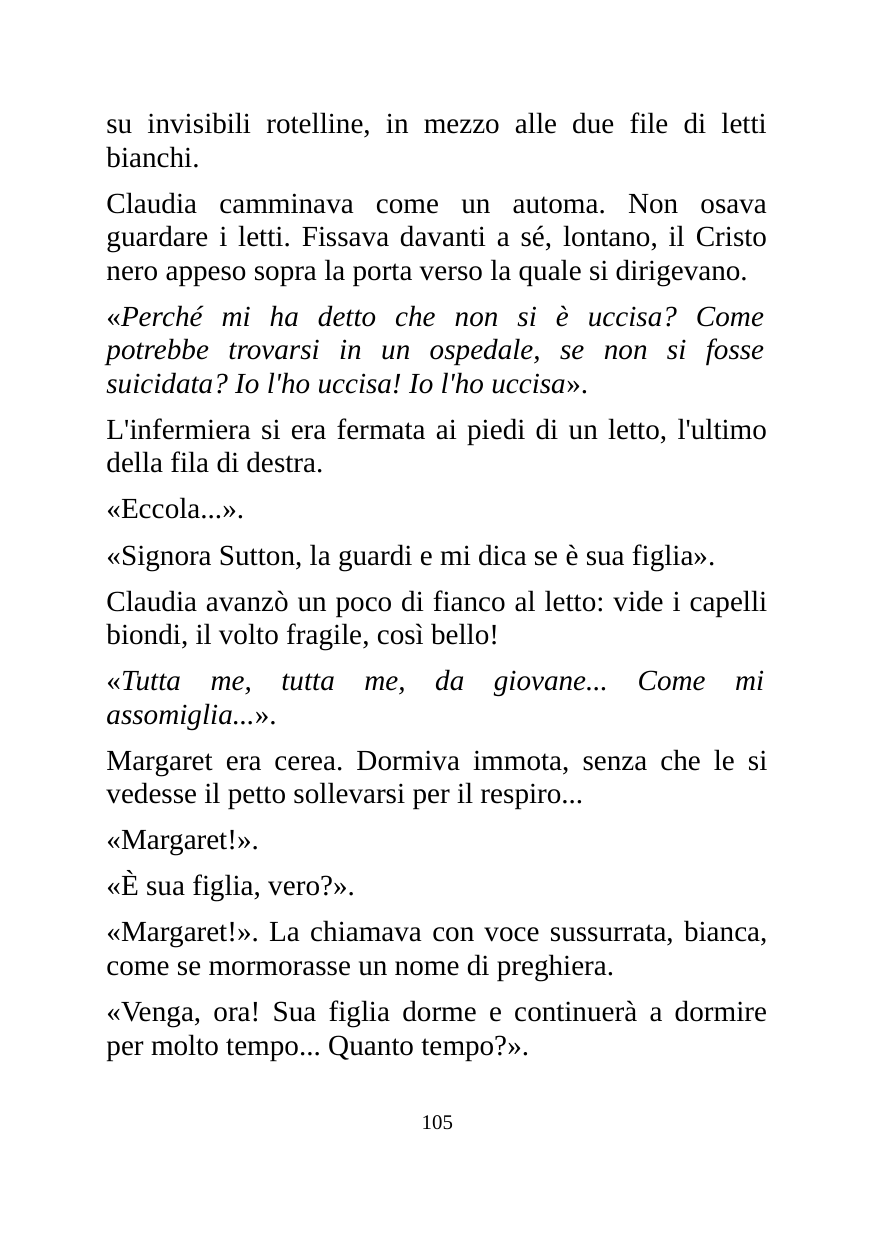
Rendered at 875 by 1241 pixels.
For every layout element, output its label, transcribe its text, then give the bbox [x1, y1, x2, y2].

text «Margaret!». [106, 822, 768, 856]
text «Signora Sutton, la guardi e mi dica se è sua figlia». [106, 538, 768, 571]
text Claudia avanzò un poco di fianco al letto: vide i capelli biondi, il volto fragile, così bello! [106, 584, 768, 651]
text «Margaret!». La chiamava con voce sussurrata, bianca, come se mormorasse un nome di preghiera. [106, 914, 768, 982]
text «Venga, ora! Sua figlia dorme e continuerà a dormire per molto tempo... Quanto tempo?». [106, 994, 768, 1061]
text Margaret era cerea. Dormiva immota, senza che le si vedesse il petto sollevarsi per il respiro... [106, 743, 768, 810]
text «Perché mi ha detto che non si è uccisa? Come potrebbe trovarsi in un ospedale, se non si fosse suicidata? Io l'ho uccisa! Io l'ho uccisa». [106, 299, 768, 399]
text su invisibili rotelline, in mezzo alle due file di letti bianchi. [106, 106, 768, 173]
text «Tutta me, tutta me, da giovane... Come mi assomiglia...». [106, 663, 768, 730]
text L'infermiera si era fermata ai piedi di un letto, l'ultimo della fila di destra. [106, 412, 768, 479]
text «Eccola...». [106, 492, 768, 525]
text Claudia camminava come un automa. Non osava guardare i letti. Fissava davanti a sé, lontano, il Cristo nero appeso sopra la porta verso la quale si dirigevano. [106, 186, 768, 286]
text «È sua figlia, vero?». [106, 868, 768, 902]
